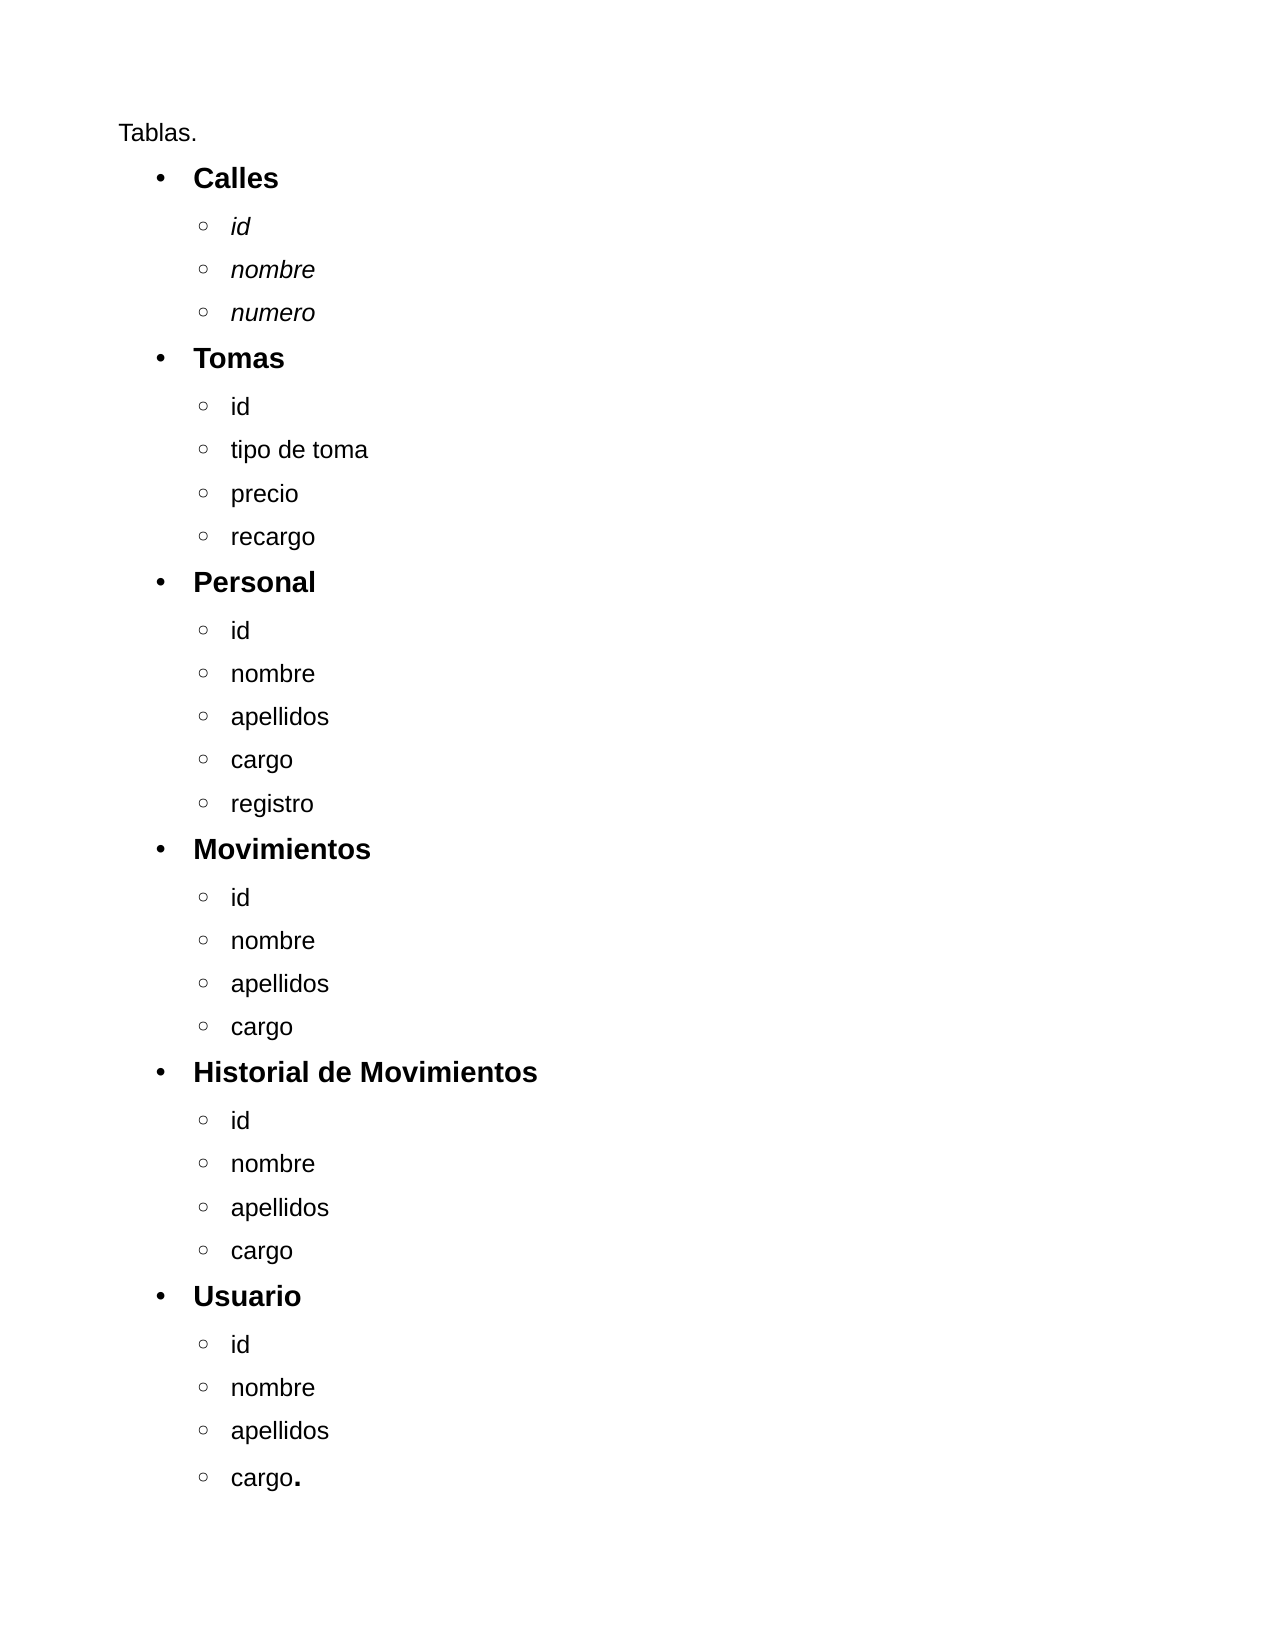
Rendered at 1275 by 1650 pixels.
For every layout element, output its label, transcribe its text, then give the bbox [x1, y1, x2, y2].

list id [193, 212, 1157, 241]
list cargo [193, 1012, 1157, 1041]
list recargo [193, 522, 1157, 551]
list apellidos [193, 702, 1157, 731]
list id [193, 616, 1157, 644]
list Movimientos [156, 832, 1157, 866]
list registro [193, 789, 1157, 817]
list nombre [193, 1373, 1157, 1402]
list precio [193, 479, 1157, 507]
list cargo [193, 745, 1157, 774]
list nombre [193, 926, 1157, 954]
list apellidos [193, 969, 1157, 998]
list Usuario [156, 1279, 1157, 1313]
list nombre [193, 1149, 1157, 1178]
list Calles [156, 161, 1157, 195]
list tipo de toma [193, 435, 1157, 464]
list Historial de Movimientos [156, 1055, 1157, 1089]
list id [193, 1106, 1157, 1135]
list apellidos [193, 1192, 1157, 1221]
list cargo [193, 1236, 1157, 1264]
list Tomas [156, 342, 1157, 375]
list nombre [193, 659, 1157, 688]
text Tablas. [118, 118, 1157, 147]
list numero [193, 298, 1157, 327]
list id [193, 882, 1157, 911]
list id [193, 392, 1157, 421]
list nombre [193, 255, 1157, 284]
list Personal [156, 565, 1157, 599]
list id [193, 1329, 1157, 1358]
list apellidos [193, 1416, 1157, 1445]
list cargo. [193, 1459, 1157, 1493]
